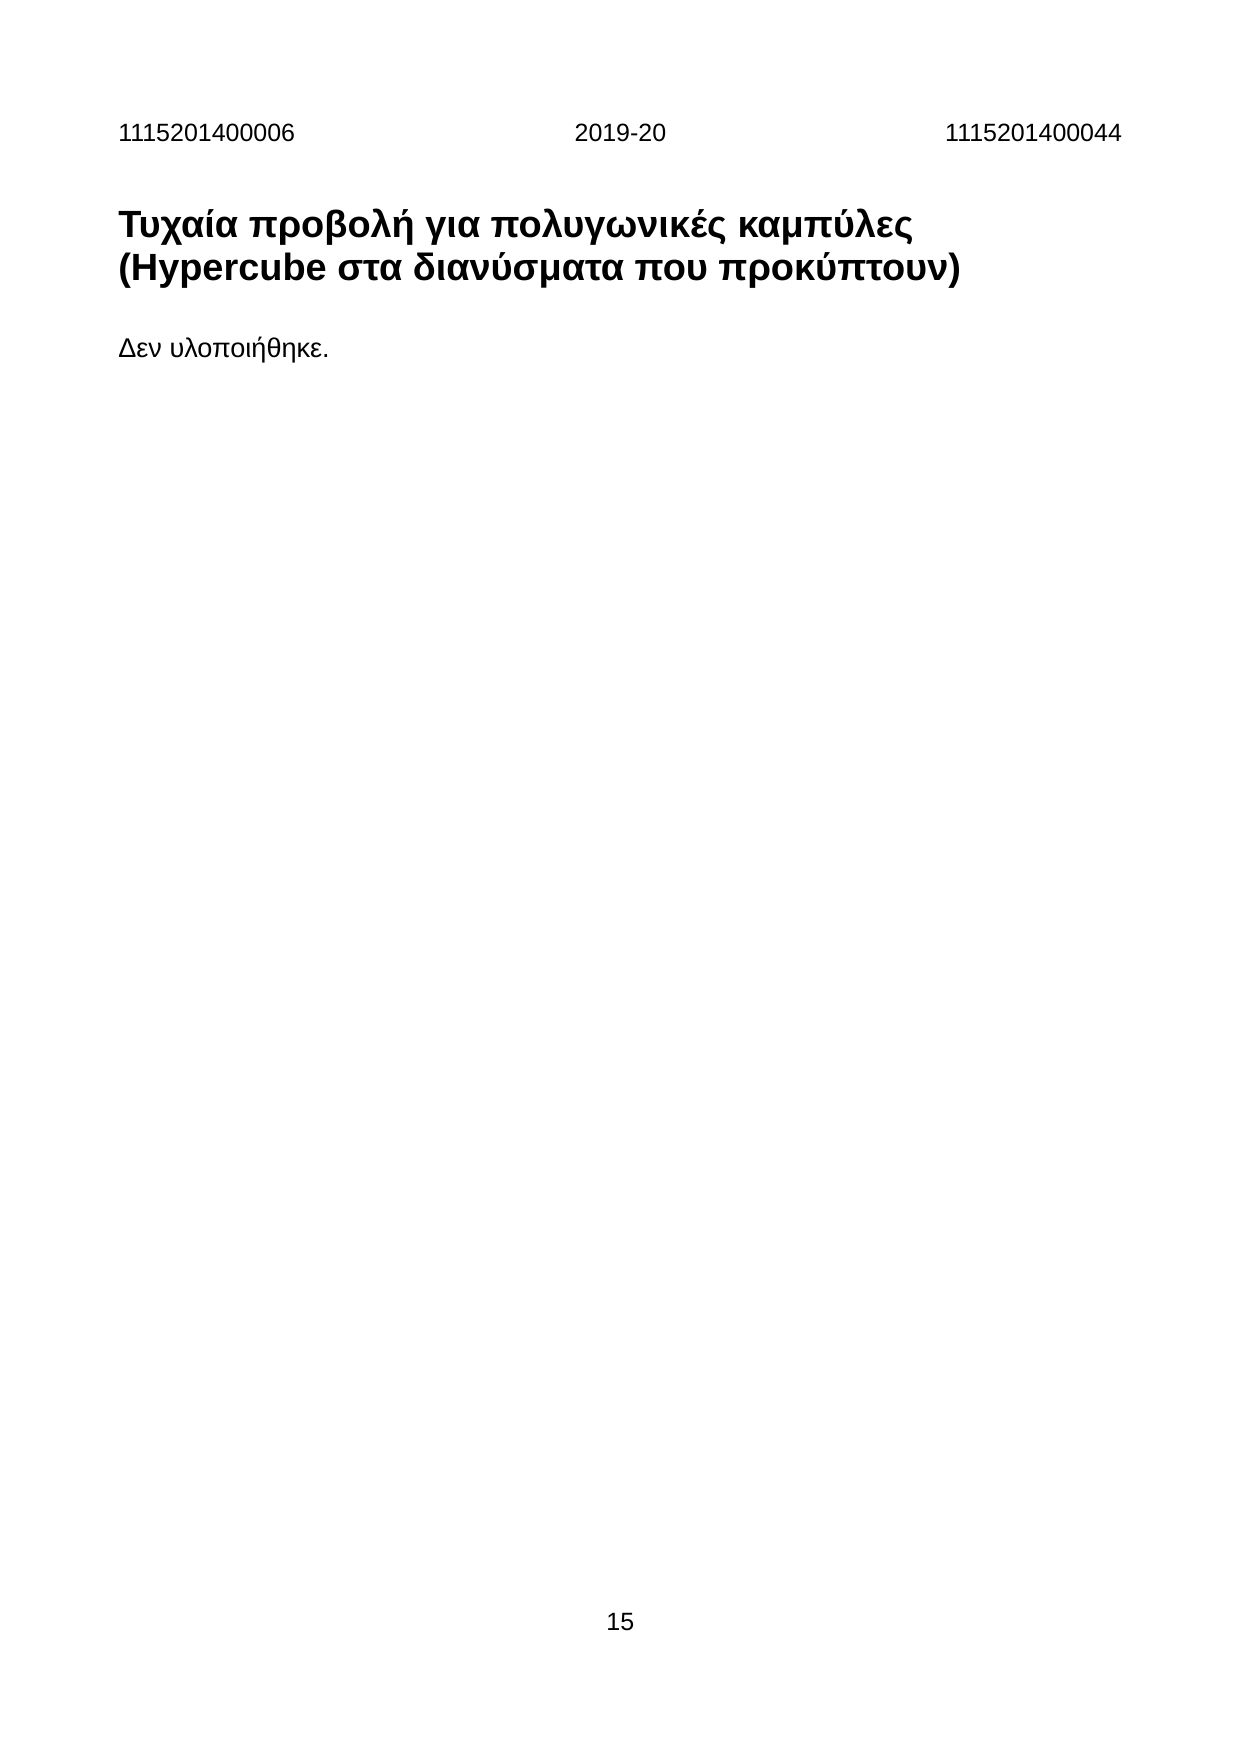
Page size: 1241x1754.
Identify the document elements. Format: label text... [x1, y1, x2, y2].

text Δεν υλοποιήθηκε. [118, 332, 1122, 363]
subtitle Τυχαία προβολή για πολυγωνικές καμπύλες (Hypercube στα διανύσματα που προκύπτουν) [118, 201, 1122, 289]
